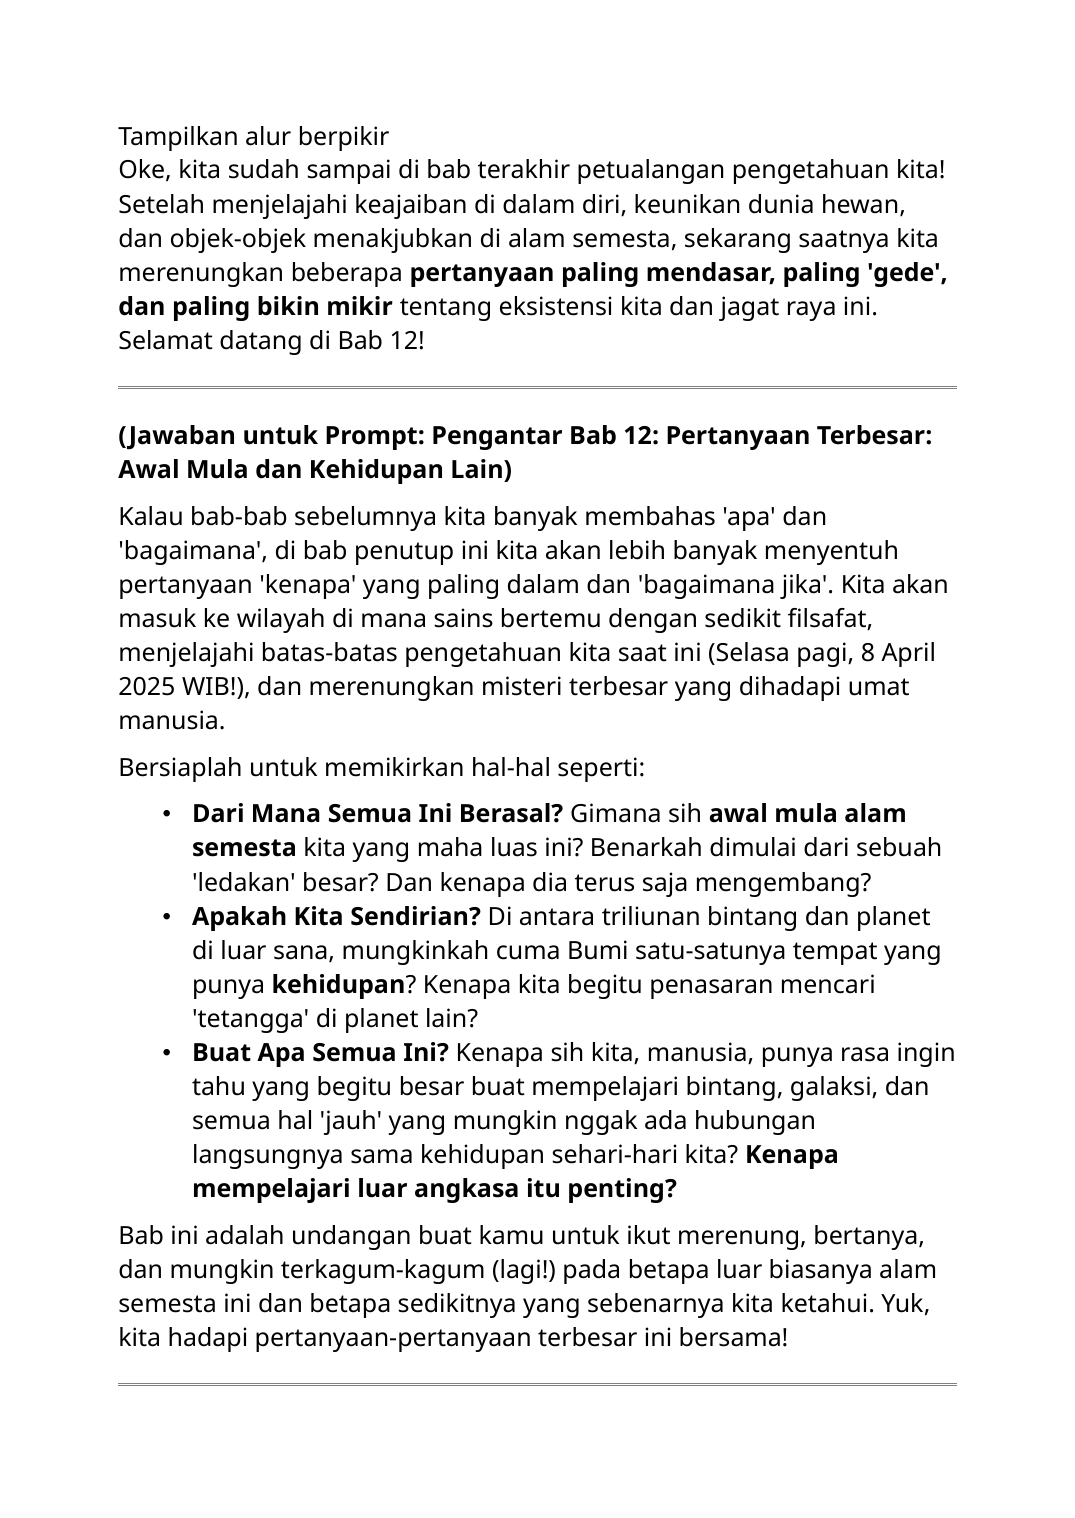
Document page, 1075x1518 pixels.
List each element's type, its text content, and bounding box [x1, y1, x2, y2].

list Apakah Kita Sendirian? Di antara triliunan bintang dan planet di luar sana, mungkinkah cuma Bumi satu-satunya tempat yang punya kehidupan? Kenapa kita begitu penasaran mencari 'tetangga' di planet lain? [162, 898, 957, 1034]
list Dari Mana Semua Ini Berasal? Gimana sih awal mula alam semesta kita yang maha luas ini? Benarkah dimulai dari sebuah 'ledakan' besar? Dan kenapa dia terus saja mengembang? [162, 796, 957, 898]
text Bersiaplah untuk memikirkan hal-hal seperti: [118, 749, 957, 783]
text Kalau bab-bab sebelumnya kita banyak membahas 'apa' dan 'bagaimana', di bab penutup ini kita akan lebih banyak menyentuh pertanyaan 'kenapa' yang paling dalam dan 'bagaimana jika'. Kita akan masuk ke wilayah di mana sains bertemu dengan sedikit filsafat, menjelajahi batas-batas pengetahuan kita saat ini (Selasa pagi, 8 April 2025 WIB!), dan merenungkan misteri terbesar yang dihadapi umat manusia. [118, 498, 957, 737]
text Oke, kita sudah sampai di bab terakhir petualangan pengetahuan kita! Setelah menjelajahi keajaiban di dalam diri, keunikan dunia hewan, dan objek-objek menakjubkan di alam semesta, sekarang saatnya kita merenungkan beberapa pertanyaan paling mendasar, paling 'gede', dan paling bikin mikir tentang eksistensi kita dan jagat raya ini. Selamat datang di Bab 12! [118, 152, 957, 357]
text Tampilkan alur berpikir [118, 118, 957, 152]
list Buat Apa Semua Ini? Kenapa sih kita, manusia, punya rasa ingin tahu yang begitu besar buat mempelajari bintang, galaksi, dan semua hal 'jauh' yang mungkin nggak ada hubungan langsungnya sama kehidupan sehari-hari kita? Kenapa mempelajari luar angkasa itu penting? [162, 1034, 957, 1205]
text (Jawaban untuk Prompt: Pengantar Bab 12: Pertanyaan Terbesar: Awal Mula dan Kehidupan Lain) [118, 418, 957, 486]
text Bab ini adalah undangan buat kamu untuk ikut merenung, bertanya, dan mungkin terkagum-kagum (lagi!) pada betapa luar biasanya alam semesta ini dan betapa sedikitnya yang sebenarnya kita ketahui. Yuk, kita hadapi pertanyaan-pertanyaan terbesar ini bersama! [118, 1217, 957, 1353]
